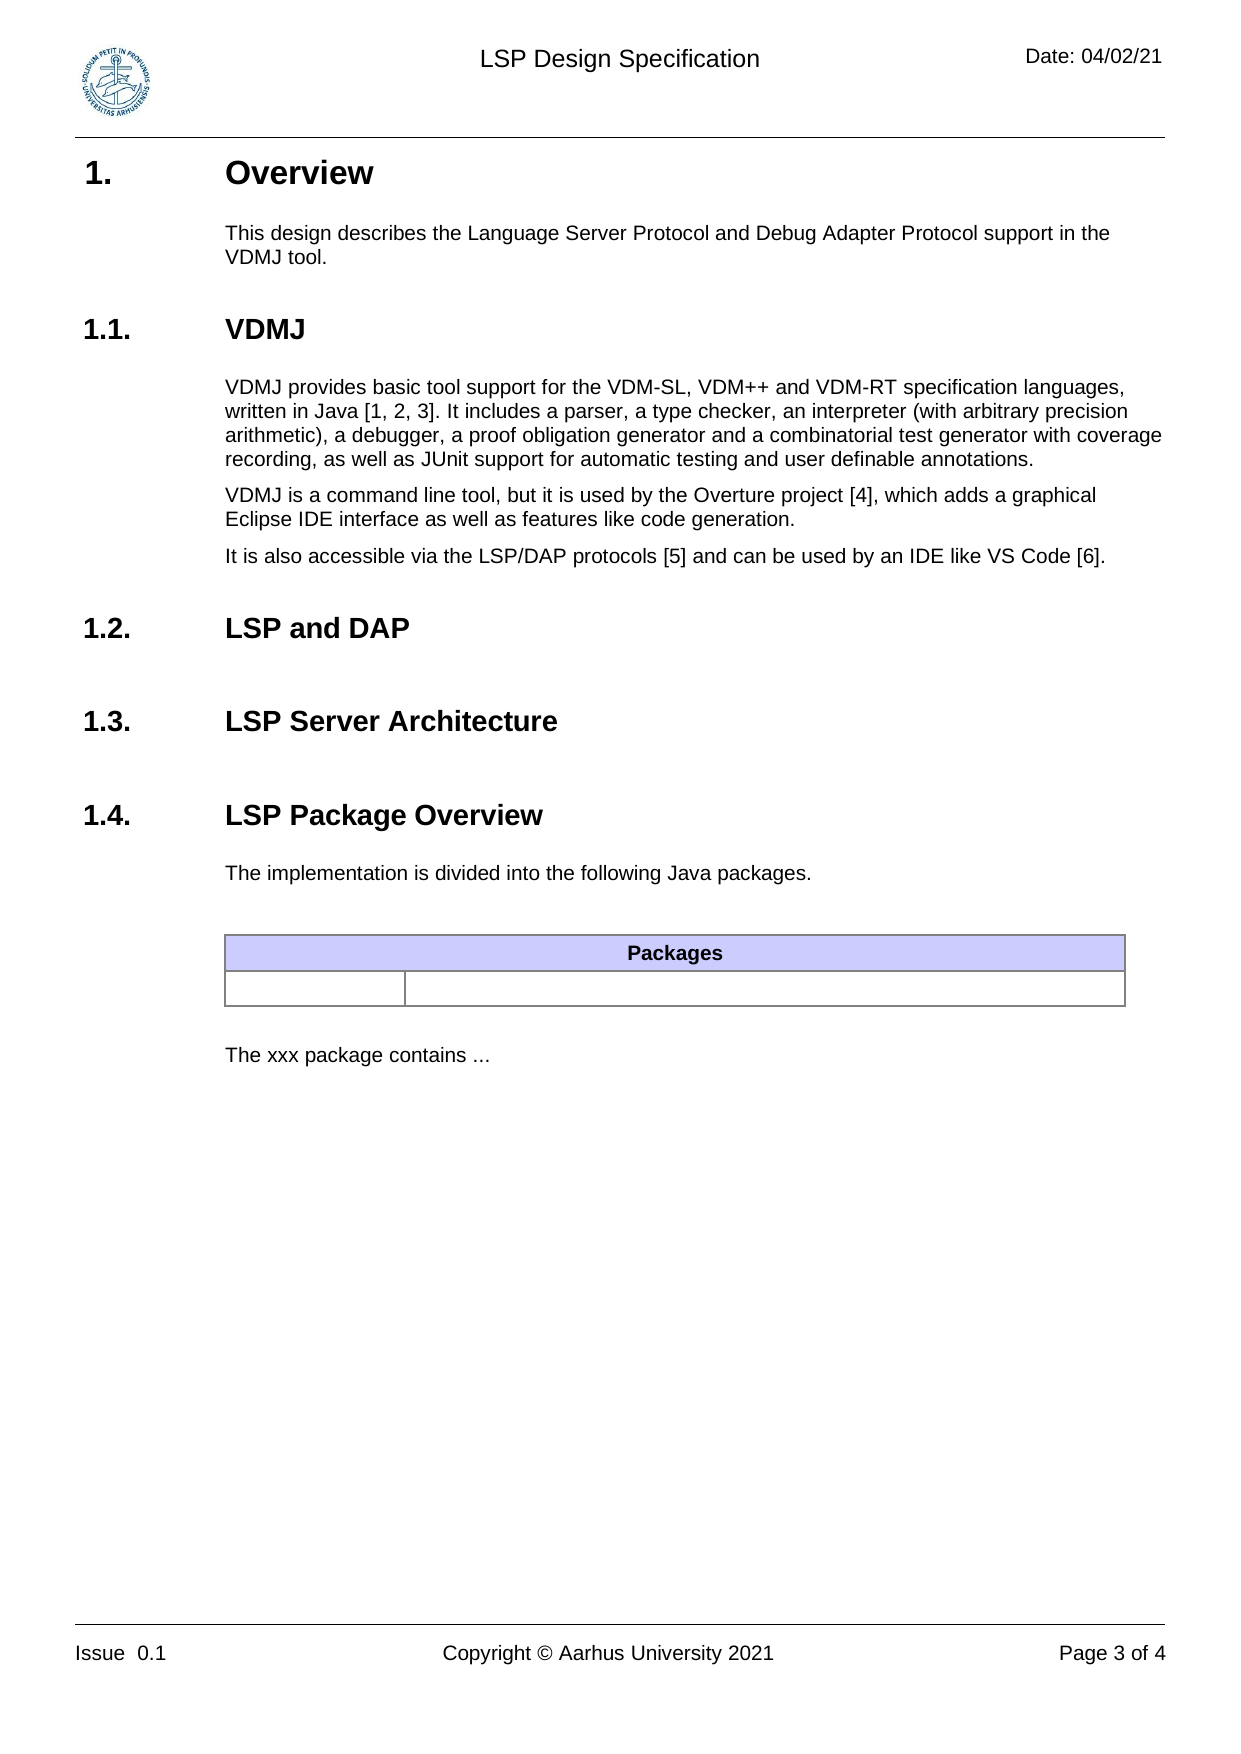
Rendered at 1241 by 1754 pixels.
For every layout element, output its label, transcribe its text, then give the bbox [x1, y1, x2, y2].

subtitle LSP and DAP [75, 611, 1165, 644]
table_cell [226, 972, 404, 1005]
text This design describes the Language Server Protocol and Debug Adapter Protocol support in the VDMJ tool. [225, 221, 1165, 269]
text The xxx package contains ... [225, 1044, 1165, 1068]
picture [78, 44, 153, 120]
subtitle LSP Package Overview [75, 798, 1165, 831]
text It is also accessible via the LSP/DAP protocols [5] and can be used by an IDE like VS Code [6]. [225, 544, 1165, 568]
subtitle Overview [75, 153, 1165, 191]
table_header Packages [226, 936, 1124, 970]
text VDMJ provides basic tool support for the VDM-SL, VDM++ and VDM-RT specification languages, written in Java [1, 2, 3]. It includes a parser, a type checker, an interpreter (with arbitrary precision arithmetic), a debugger, a proof obligation generator and a combinatorial test generator with coverage recording, as well as JUnit support for automatic testing and user definable annotations. [225, 375, 1165, 471]
subtitle VDMJ [75, 312, 1165, 345]
text The implementation is divided into the following Java packages. [225, 861, 1165, 885]
subtitle LSP Server Architecture [75, 704, 1165, 738]
table_cell [406, 972, 1124, 1005]
text VDMJ is a command line tool, but it is used by the Overture project [4], which adds a graphical Eclipse IDE interface as well as features like code generation. [225, 484, 1165, 532]
